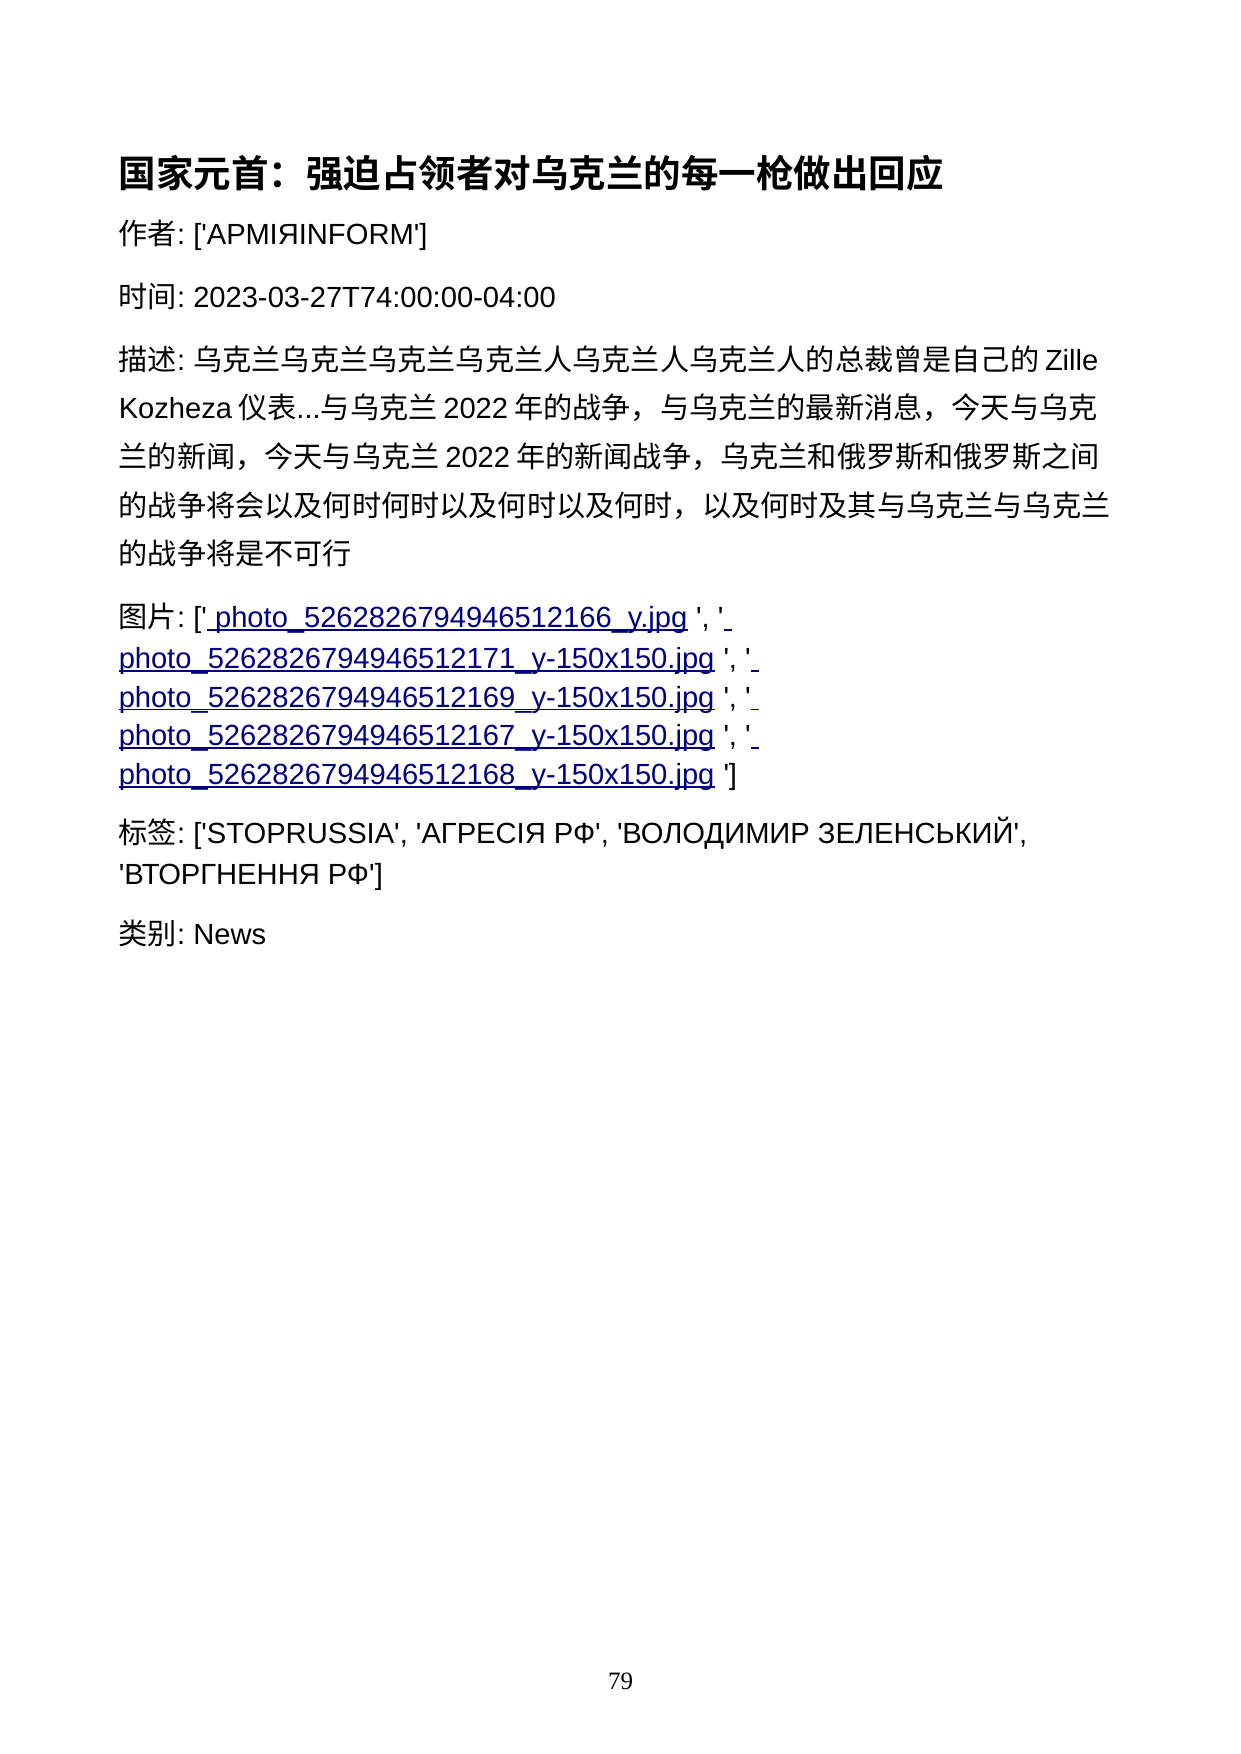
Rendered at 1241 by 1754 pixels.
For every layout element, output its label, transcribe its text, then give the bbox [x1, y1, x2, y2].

text 标签: ['STOPRUSSIA', 'АГРЕСІЯ РФ', 'ВОЛОДИМИР ЗЕЛЕНСЬКИЙ', 'ВТОРГНЕННЯ РФ'] [118, 810, 1122, 891]
text 类别: News [118, 910, 1122, 953]
text 时间: 2023-03-27T74:00:00-04:00 [118, 273, 1122, 316]
text 图片: [' photo_5262826794946512166_y.jpg ', ' photo_5262826794946512171_y-150x150.jpg ', ' photo_5262826794946512169_y-150x150.jpg ', ' photo_5262826794946512167_y-150x150.jpg ', ' photo_5262826794946512168_y-150x150.jpg '] [118, 594, 1122, 790]
text 描述: 乌克兰乌克兰乌克兰乌克兰人乌克兰人乌克兰人的总裁曾是自己的Zille Kozheza仪表...与乌克兰2022年的战争，与乌克兰的最新消息，今天与乌克兰的新闻，今天与乌克兰2022年的新闻战争，乌克兰和俄罗斯和俄罗斯之间的战争将会以及何时何时以及何时以及何时，以及何时及其与乌克兰与乌克兰的战争将是不可行 [118, 337, 1122, 573]
text 作者: ['АРМІЯINFORM'] [118, 210, 1122, 253]
subtitle 国家元首：强迫占领者对乌克兰的每一枪做出回应 [118, 143, 1122, 198]
